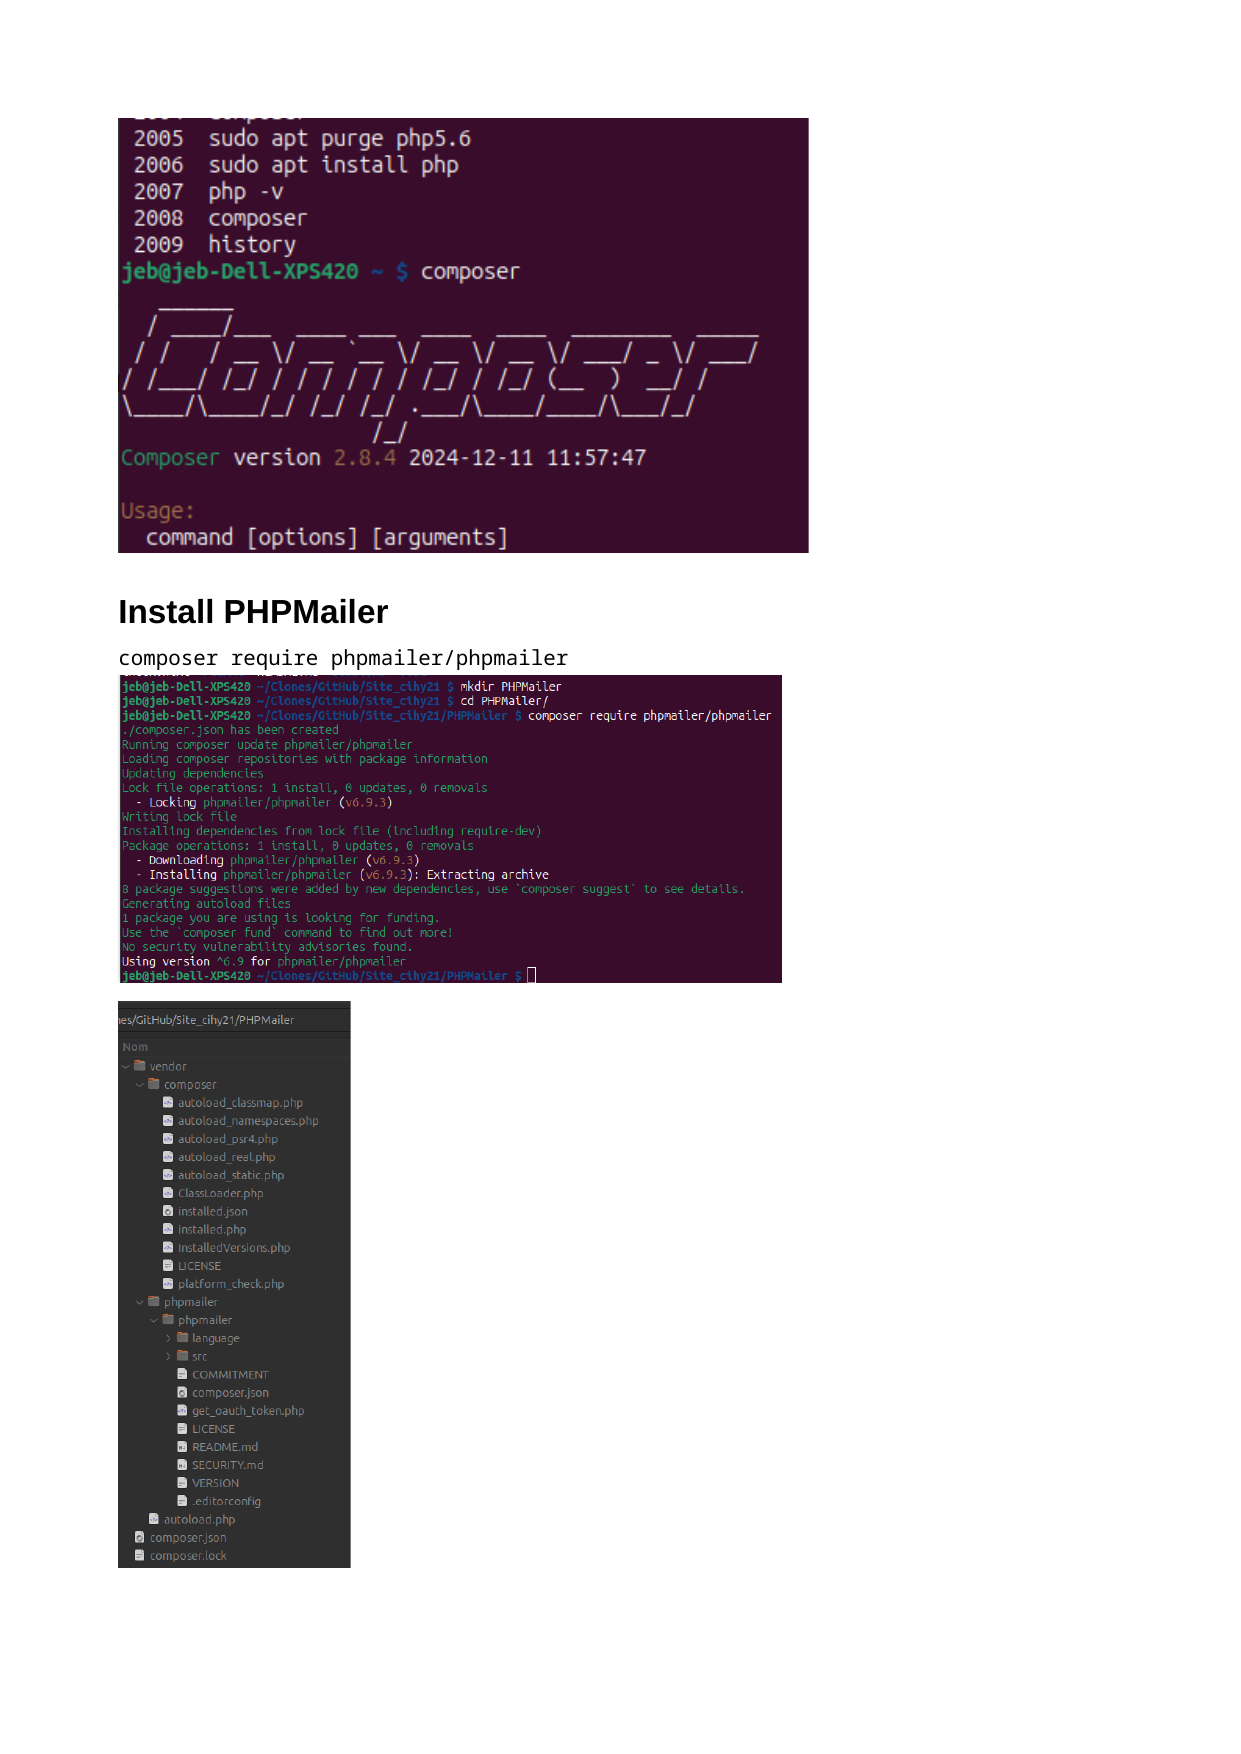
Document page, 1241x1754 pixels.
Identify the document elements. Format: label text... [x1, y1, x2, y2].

picture [118, 1001, 351, 1568]
subtitle Install PHPMailer [118, 592, 1122, 631]
picture [118, 675, 782, 983]
picture [118, 118, 809, 553]
text composer require phpmailer/phpmailer [118, 643, 1122, 671]
